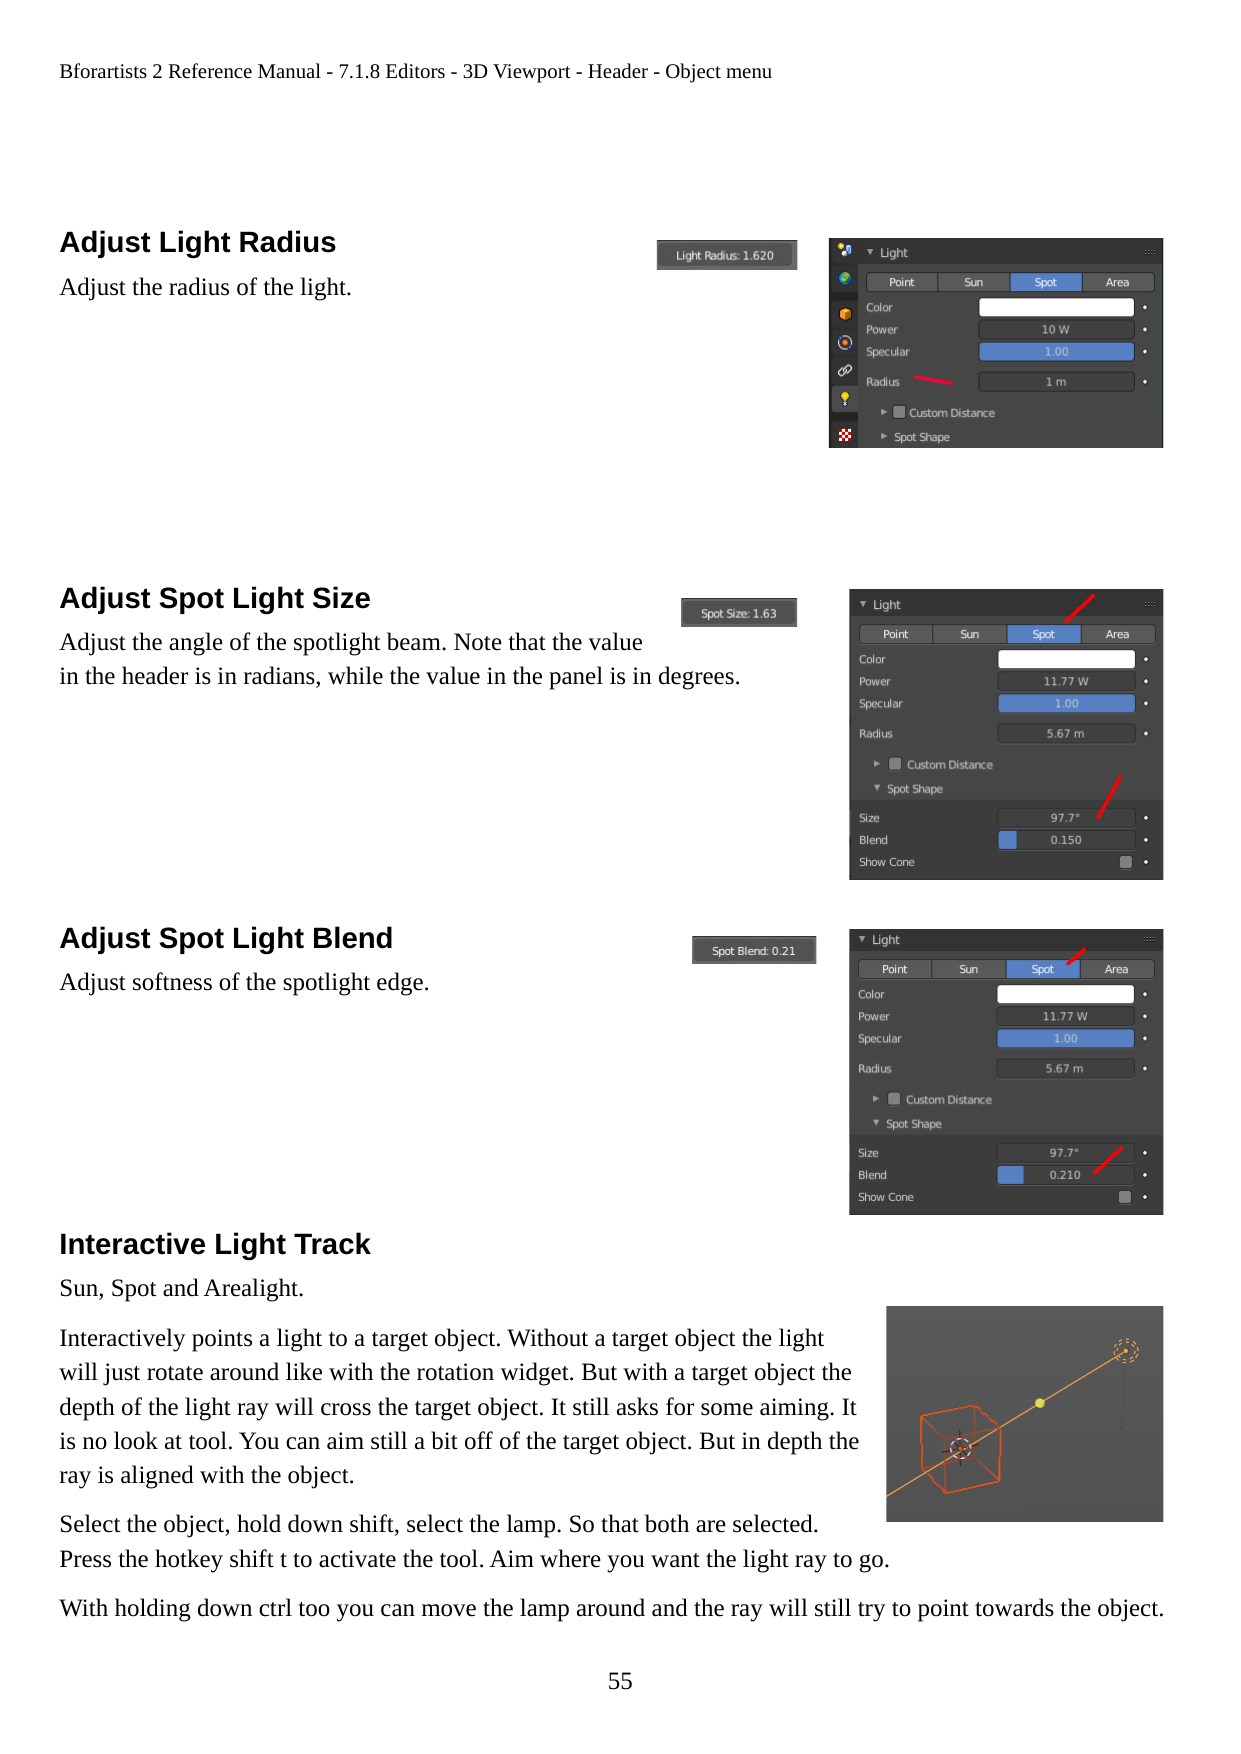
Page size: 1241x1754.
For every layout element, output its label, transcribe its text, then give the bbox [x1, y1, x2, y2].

picture [692, 936, 817, 964]
picture [886, 1306, 1164, 1522]
subtitle Adjust Spot Light Blend [59, 921, 1181, 955]
picture [828, 238, 1164, 448]
picture [681, 598, 798, 627]
text Adjust softness of the spotlight edge. [59, 967, 849, 996]
subtitle Adjust Light Radius [59, 225, 1181, 259]
picture [849, 589, 1164, 880]
text Interactively points a light to a target object. Without a target object the light will just rotate around like with the rotation widget. But with a target object the depth of the light ray will cross the target object. It still asks for some aiming. It is no look at tool. You can aim still a bit off of the target object. But in depth the ray is aligned with the object. [59, 1323, 886, 1489]
subtitle Interactive Light Track [59, 1227, 1181, 1261]
text Adjust the radius of the light. [59, 272, 828, 300]
text Adjust the angle of the spotlight beam. Note that the value in the header is in radians, while the value in the panel is in degrees. [59, 627, 849, 690]
picture [656, 240, 798, 270]
text Select the object, hold down shift, select the lamp. So that both are selected. Press the hotkey shift t to activate the tool. Aim where you want the light ray to go. [59, 1509, 1181, 1573]
picture [849, 929, 1164, 1215]
text With holding down ctrl too you can move the lamp around and the ray will still try to point towards the object. [59, 1593, 1181, 1622]
subtitle Adjust Spot Light Size [59, 581, 1181, 614]
text Sun, Spot and Arealight. [59, 1273, 1181, 1302]
